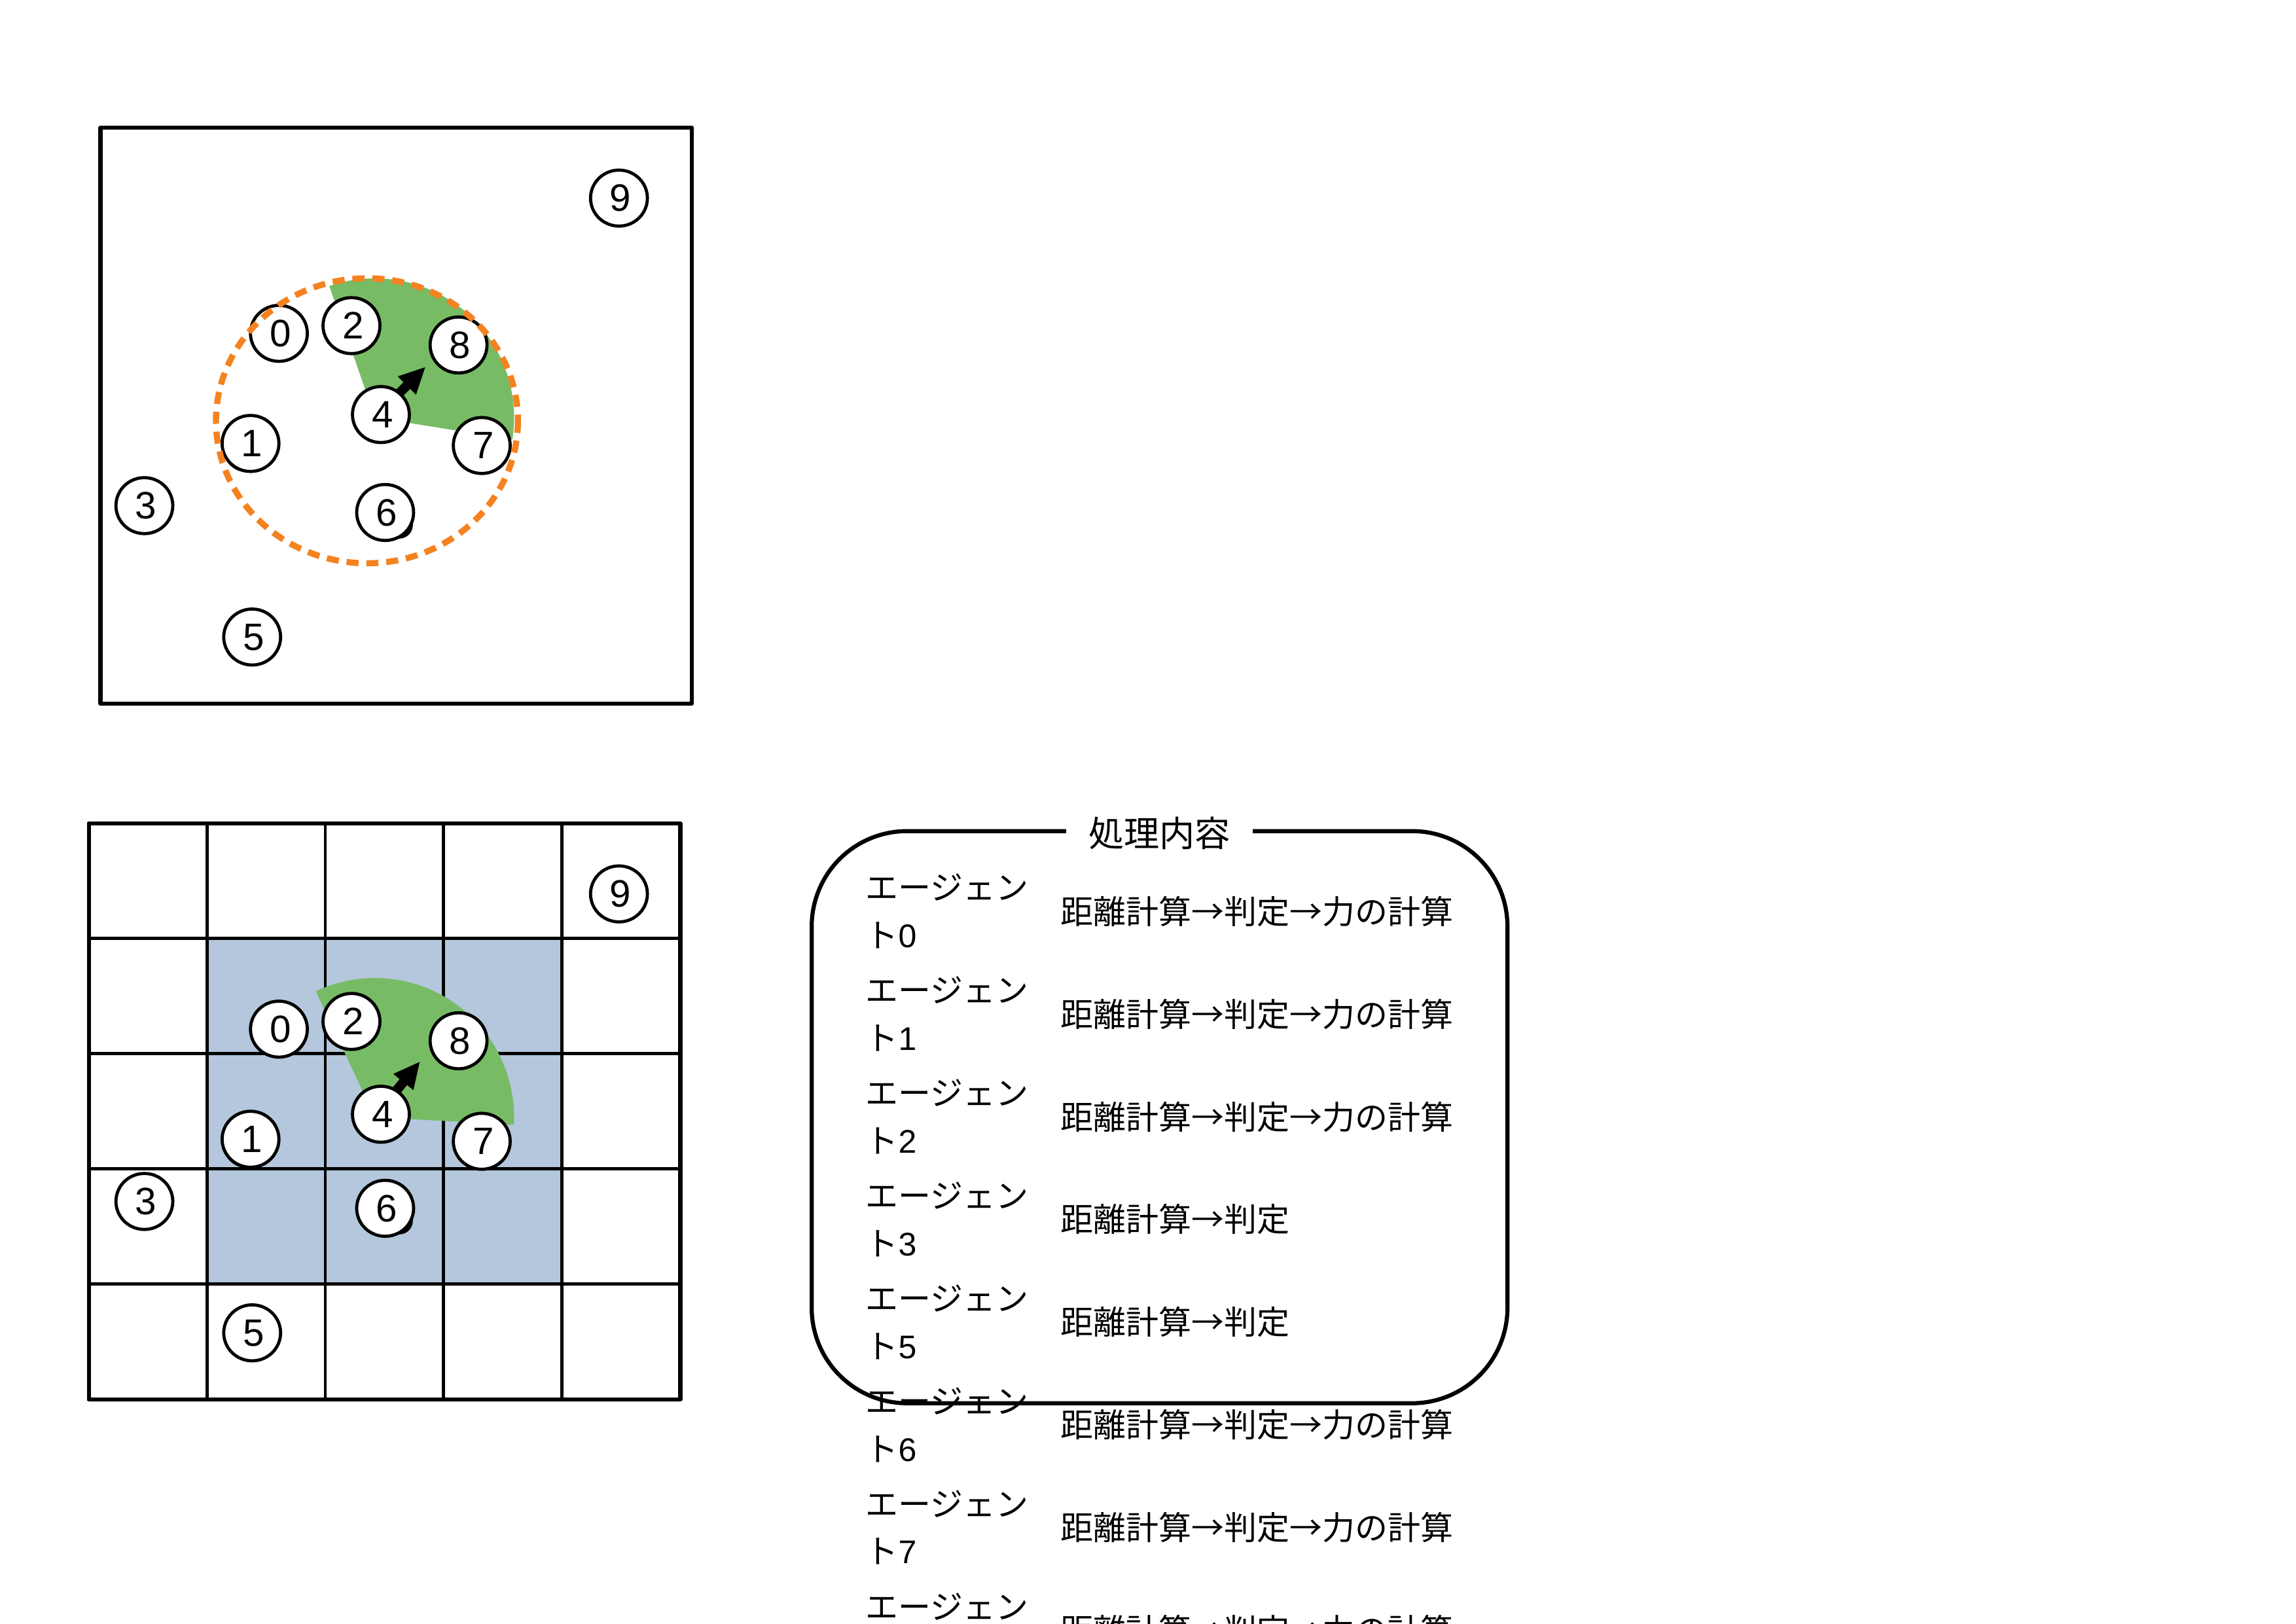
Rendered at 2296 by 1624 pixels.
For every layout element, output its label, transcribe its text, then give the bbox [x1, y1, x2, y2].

table_cell エージェント8 [862, 1577, 1056, 1624]
table_cell [327, 1170, 442, 1282]
text_box [473, 319, 479, 325]
table_cell [327, 1286, 442, 1398]
text_box 2 [323, 993, 380, 1050]
table_cell 距離計算→判定→力の計算 [1056, 1372, 1465, 1474]
table_header 距離計算→判定→力の計算 [1056, 858, 1465, 961]
text_box 0 [250, 305, 308, 362]
text_box 処理内容 [1066, 800, 1253, 862]
table_cell 距離計算→判定 [1056, 1166, 1465, 1269]
table_cell [564, 1170, 678, 1282]
table_cell [494, 1055, 560, 1167]
table_cell [91, 1170, 206, 1282]
table_cell [445, 940, 560, 1052]
table_cell [564, 1055, 678, 1167]
table_cell 距離計算→判定→力の計算 [1056, 1064, 1465, 1166]
table_cell [564, 1286, 678, 1398]
table_cell [209, 1286, 324, 1398]
table_cell エージェント5 [862, 1269, 1056, 1372]
table_cell [327, 940, 442, 994]
text_box 6 [356, 484, 414, 541]
table_header [445, 825, 560, 937]
text_box 3 [116, 477, 173, 534]
table_cell エージェント7 [862, 1474, 1056, 1577]
text_box 7 [453, 1113, 511, 1170]
text_box 3 [116, 1173, 173, 1230]
table_cell エージェント2 [862, 1064, 1056, 1166]
table_cell エージェント1 [862, 961, 1056, 1064]
table_cell 距離計算→判定→力の計算 [1056, 961, 1465, 1064]
text_box 1 [222, 415, 279, 472]
text_box 0 [250, 1001, 308, 1058]
text_box [315, 978, 514, 1125]
table_header [91, 825, 206, 937]
table_cell エージェント3 [862, 1166, 1056, 1269]
table_cell [209, 940, 324, 1052]
text_box 5 [223, 609, 281, 665]
text_box [812, 831, 1066, 1392]
table_cell 距離計算→判定→力の計算 [1056, 1577, 1465, 1624]
text_box 4 [352, 1086, 410, 1143]
table_cell [445, 1286, 560, 1398]
text_box 9 [590, 865, 648, 922]
text_box 2 [323, 297, 380, 354]
table_cell [564, 940, 678, 1052]
table_cell 距離計算→判定→力の計算 [1056, 1474, 1465, 1577]
text_box 9 [590, 170, 648, 226]
table_cell [445, 1170, 560, 1282]
table_header [209, 825, 324, 937]
table_cell [91, 1286, 206, 1398]
table_cell [327, 1036, 344, 1052]
table_cell [209, 1170, 324, 1282]
text_box 8 [430, 317, 488, 373]
table_cell 距離計算→判定 [1056, 1269, 1465, 1372]
table_header エージェント0 [862, 858, 1056, 961]
table_header [564, 825, 678, 937]
table_cell エージェント6 [862, 1372, 1056, 1474]
table_cell [209, 1055, 324, 1167]
text_box 4 [352, 386, 410, 443]
text_box 8 [430, 1013, 488, 1069]
table_header [327, 825, 442, 937]
table_cell [445, 1121, 469, 1167]
text_box 7 [453, 417, 511, 474]
text_box [1253, 831, 1508, 1387]
text_box 1 [222, 1111, 279, 1168]
table_cell [327, 1055, 442, 1167]
text_box 6 [356, 1180, 414, 1236]
table_cell [91, 940, 206, 1052]
table_cell [91, 1055, 206, 1167]
text_box 5 [223, 1305, 281, 1361]
text_box [329, 278, 514, 440]
